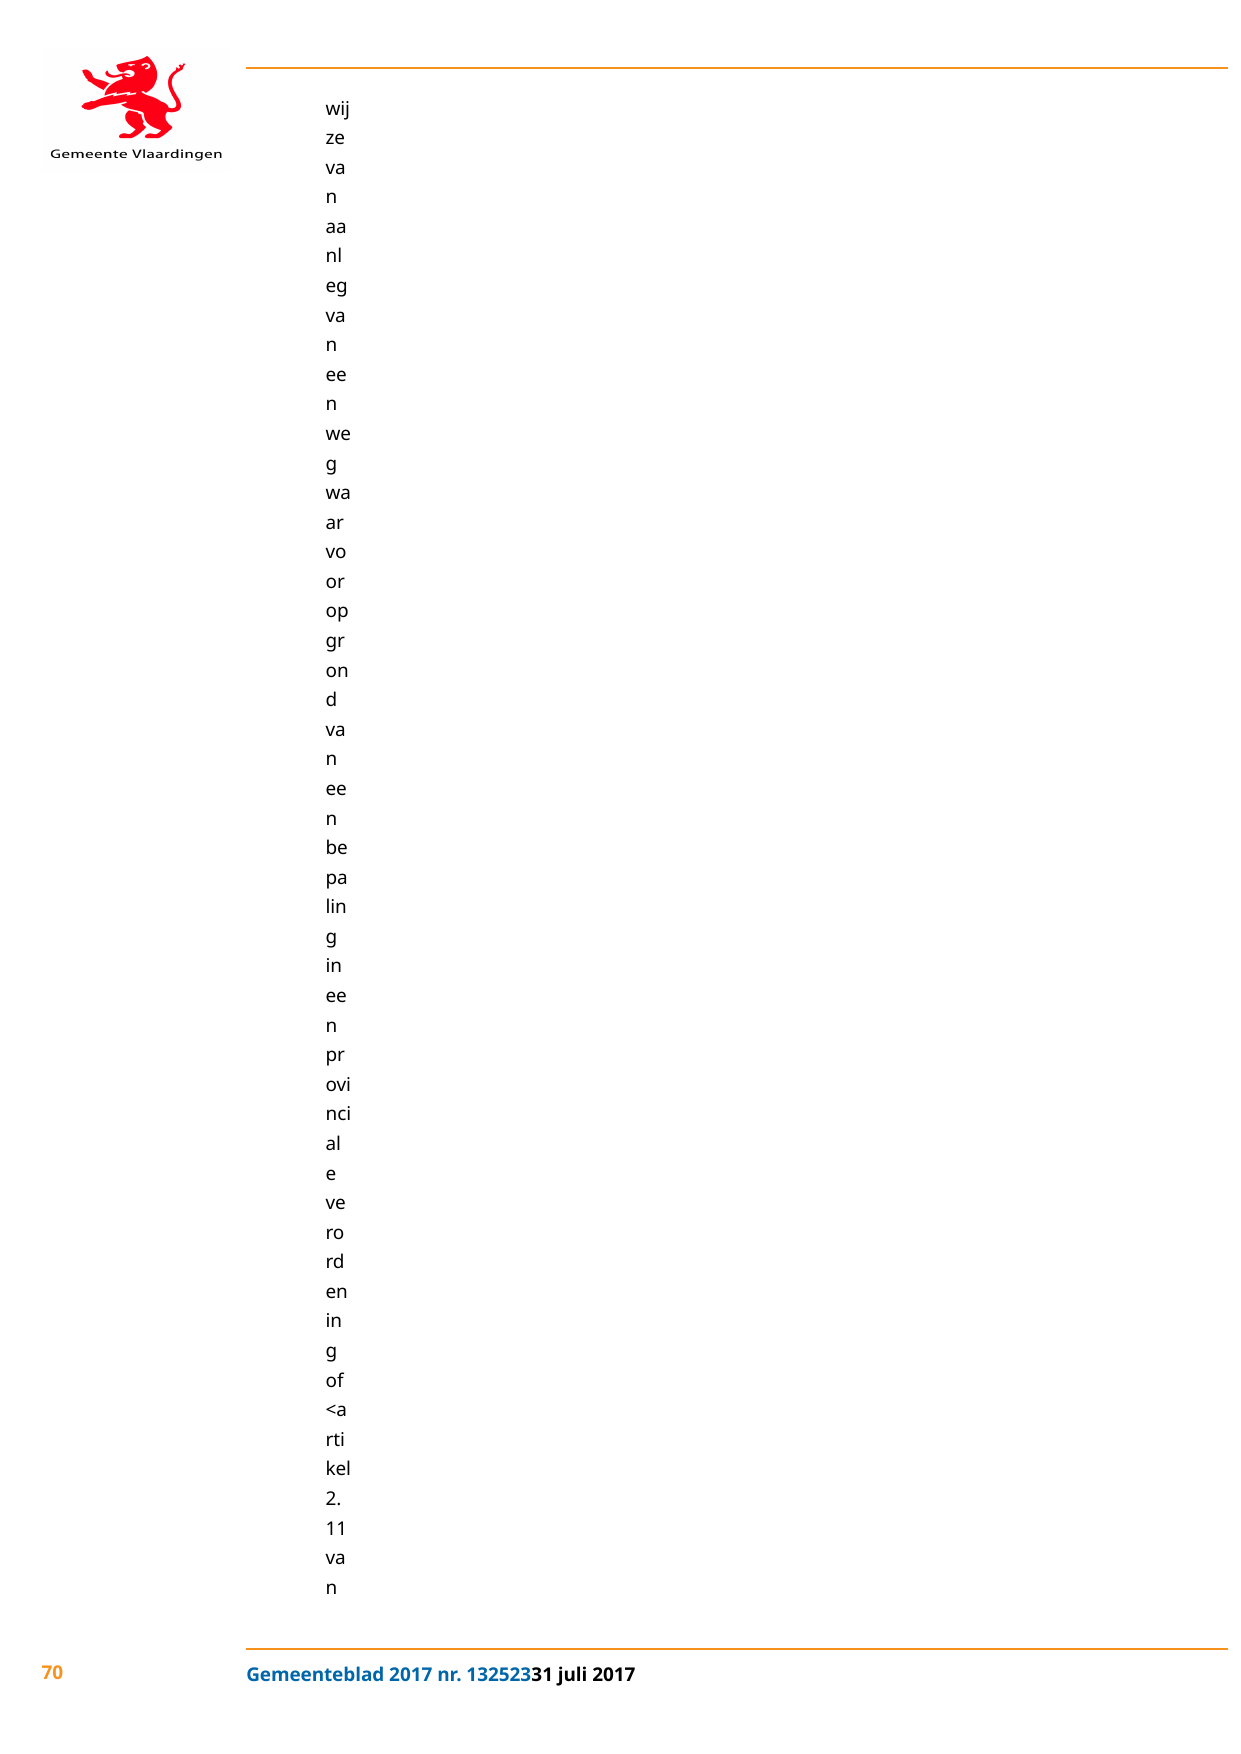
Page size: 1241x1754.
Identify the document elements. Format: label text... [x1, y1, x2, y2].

table_cell [351, 95, 377, 1600]
table_cell [248, 95, 274, 1600]
table_cell [274, 95, 299, 1600]
table_cell [300, 95, 325, 1600]
table_cell [403, 95, 429, 1600]
picture [41, 47, 231, 172]
table_cell wijze van aanleg van een weg waarvoor op grond van een bepaling in een provinciale verordening of <artikel 2.11 van [325, 95, 351, 1600]
table_cell [377, 95, 403, 1600]
